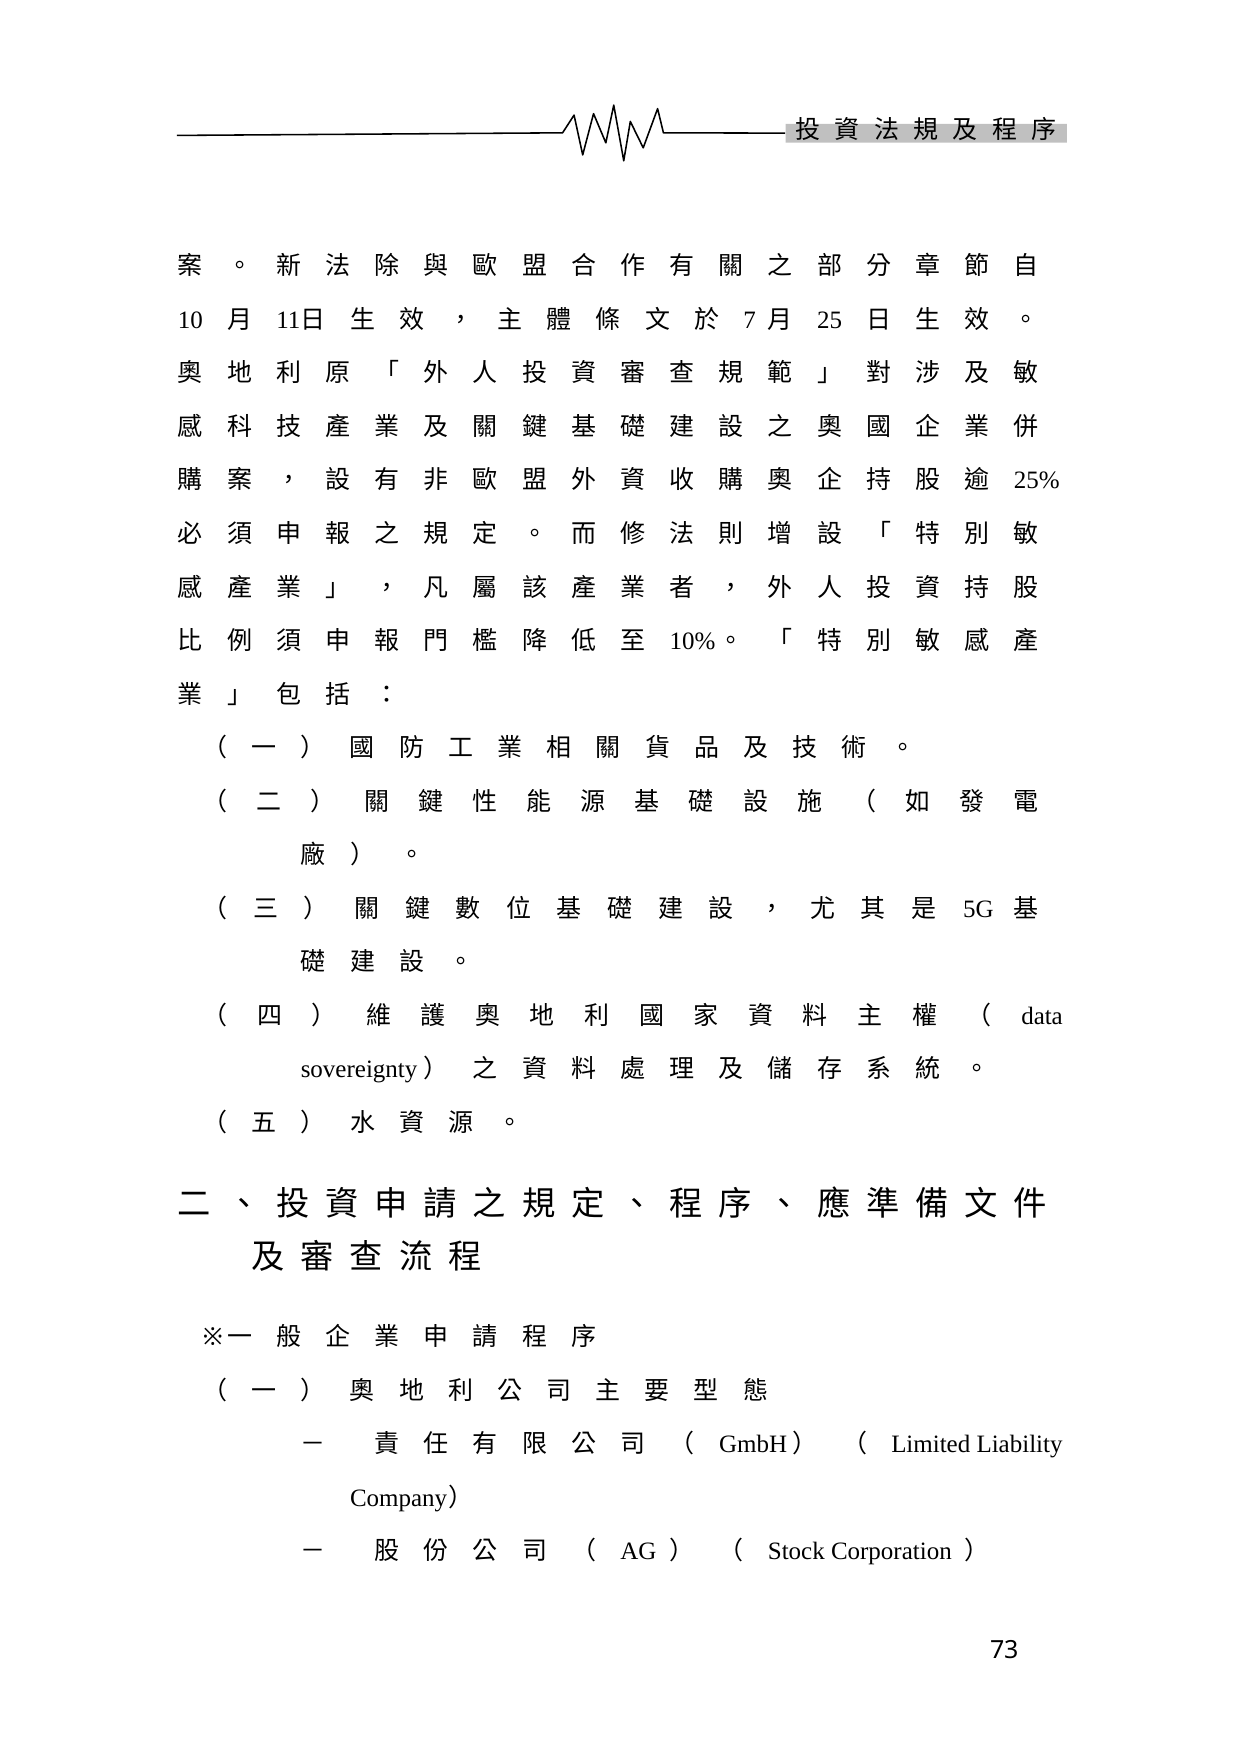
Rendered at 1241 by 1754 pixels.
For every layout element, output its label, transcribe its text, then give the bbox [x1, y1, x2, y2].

text 二、投資申請之規定、程序、應準備文件及審查流程 [178, 1174, 1063, 1281]
text （一）國防工業相關貨品及技術。 [202, 719, 1063, 773]
text － 責任有限公司（GmbH）（Limited Liability Company） [276, 1415, 1063, 1522]
text （四）維護奧地利國家資料主權（data sovereignty）之資料處理及儲存系統。 [202, 987, 1063, 1094]
text （二）關鍵性能源基礎設施（如發電廠）。 [202, 773, 1063, 880]
text （三）關鍵數位基礎建設，尤其是5G基礎建設。 [202, 880, 1063, 987]
text ※一般企業申請程序 [202, 1308, 1063, 1362]
text （一）奧地利公司主要型態 [202, 1362, 1063, 1415]
text － 股份公司（AG）（Stock Corporation） [276, 1522, 1063, 1576]
text （五）水資源。 [202, 1094, 1063, 1147]
text 案。新法除與歐盟合作有關之部分章節自10月11日生效，主體條文於7月25日生效。奧地利原「外人投資審查規範」對涉及敏感科技產業及關鍵基礎建設之奧國企業併購案，設有非歐盟外資收購奧企持股逾25%必須申報之規定。而修法則增設「特別敏感產業」，凡屬該產業者，外人投資持股比例須申報門檻降低至10%。「特別敏感產業」包括： [178, 237, 1063, 719]
